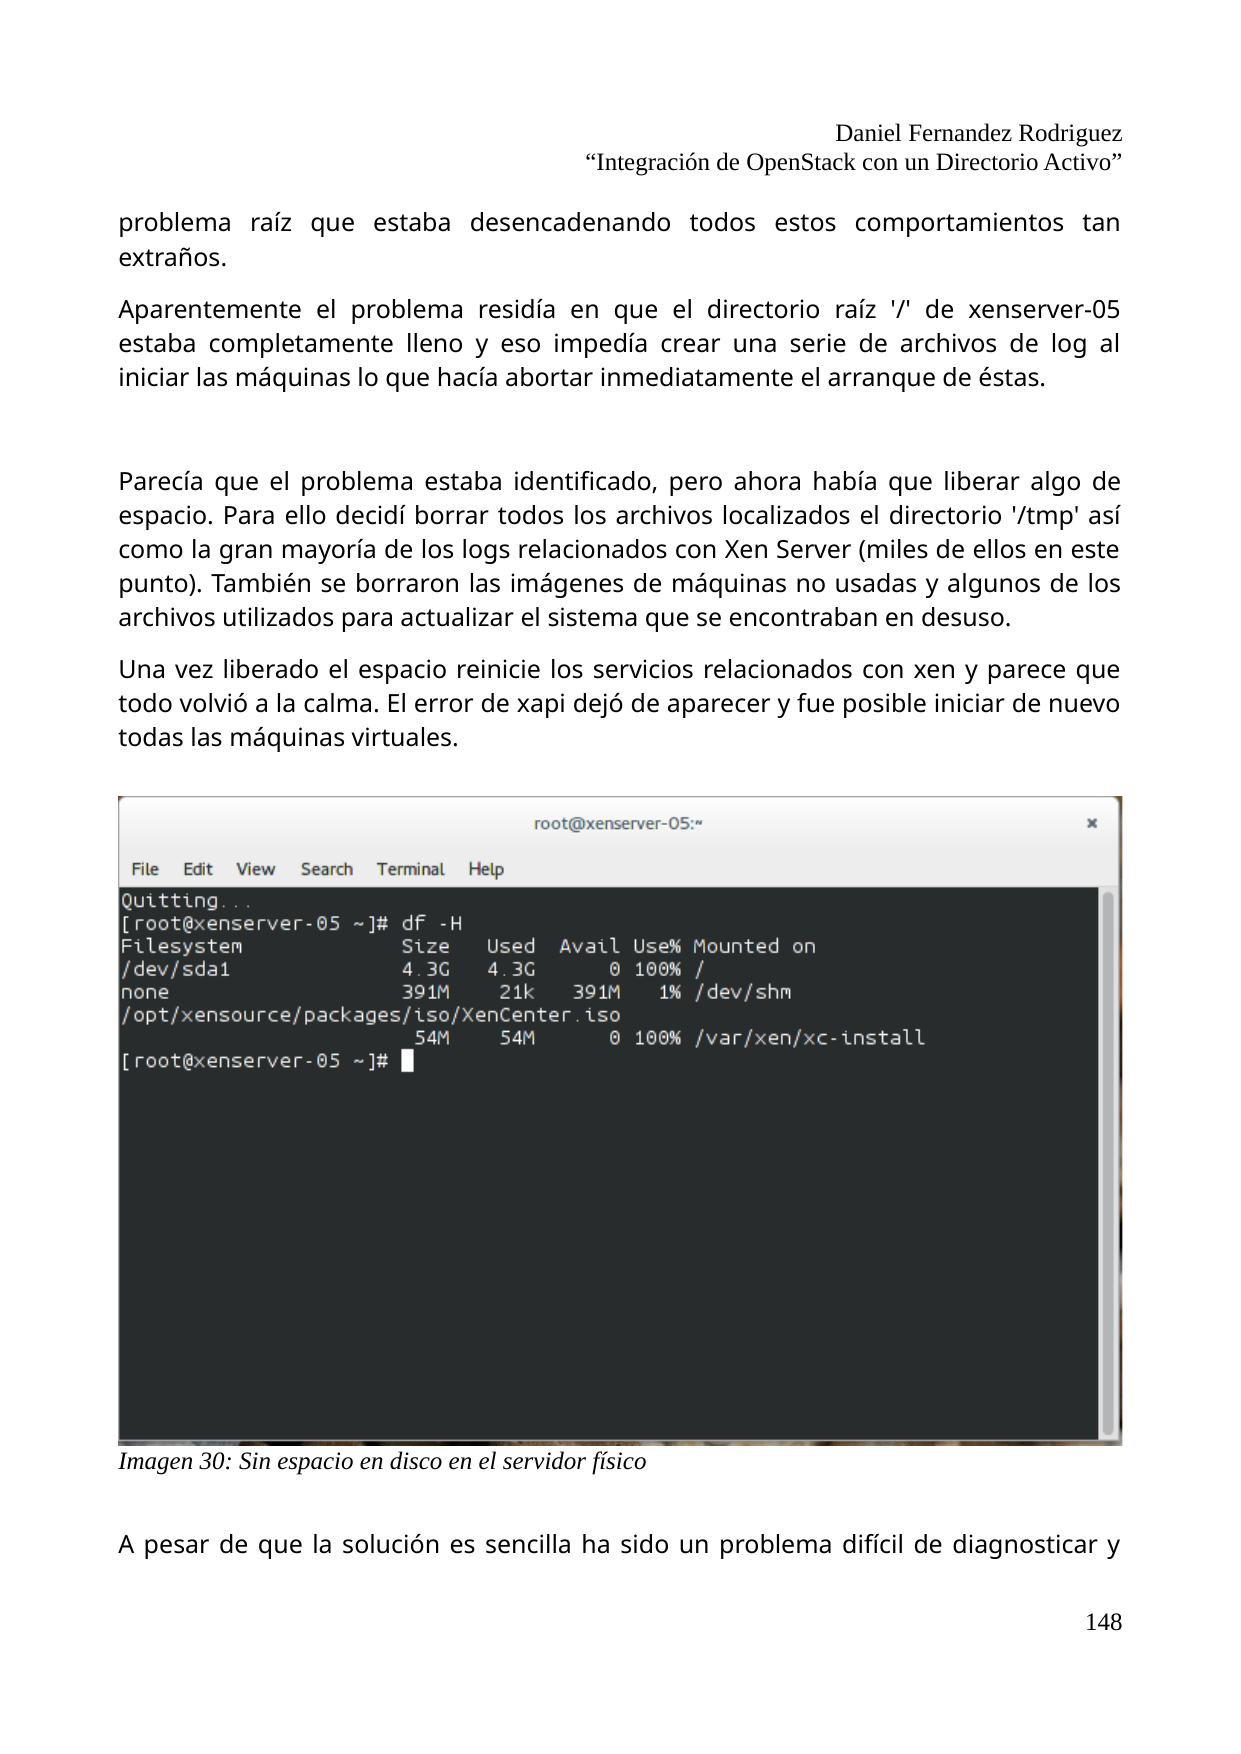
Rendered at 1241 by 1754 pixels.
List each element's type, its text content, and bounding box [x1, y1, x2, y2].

picture [118, 796, 1123, 1446]
text Parecía que el problema estaba identificado, pero ahora había que liberar algo de espacio. Para ello decidí borrar todos los archivos localizados el directorio '/tmp' así como la gran mayoría de los logs relacionados con Xen Server (miles de ellos en este punto). También se borraron las imágenes de máquinas no usadas y algunos de los archivos utilizados para actualizar el sistema que se encontraban en desuso. [118, 463, 1122, 634]
text Imagen 30: Sin espacio en disco en el servidor físico [118, 1446, 1122, 1474]
text Una vez liberado el espacio reinicie los servicios relacionados con xen y parece que todo volvió a la calma. El error de xapi dejó de aparecer y fue posible iniciar de nuevo todas las máquinas virtuales. [118, 652, 1122, 754]
text A pesar de que la solución es sencilla ha sido un problema difícil de diagnosticar y [118, 1527, 1122, 1561]
text Aparentemente el problema residía en que el directorio raíz '/' de xenserver-05 estaba completamente lleno y eso impedía crear una serie de archivos de log al iniciar las máquinas lo que hacía abortar inmediatamente el arranque de éstas. [118, 291, 1122, 393]
text problema raíz que estaba desencadenando todos estos comportamientos tan extraños. [118, 205, 1122, 273]
